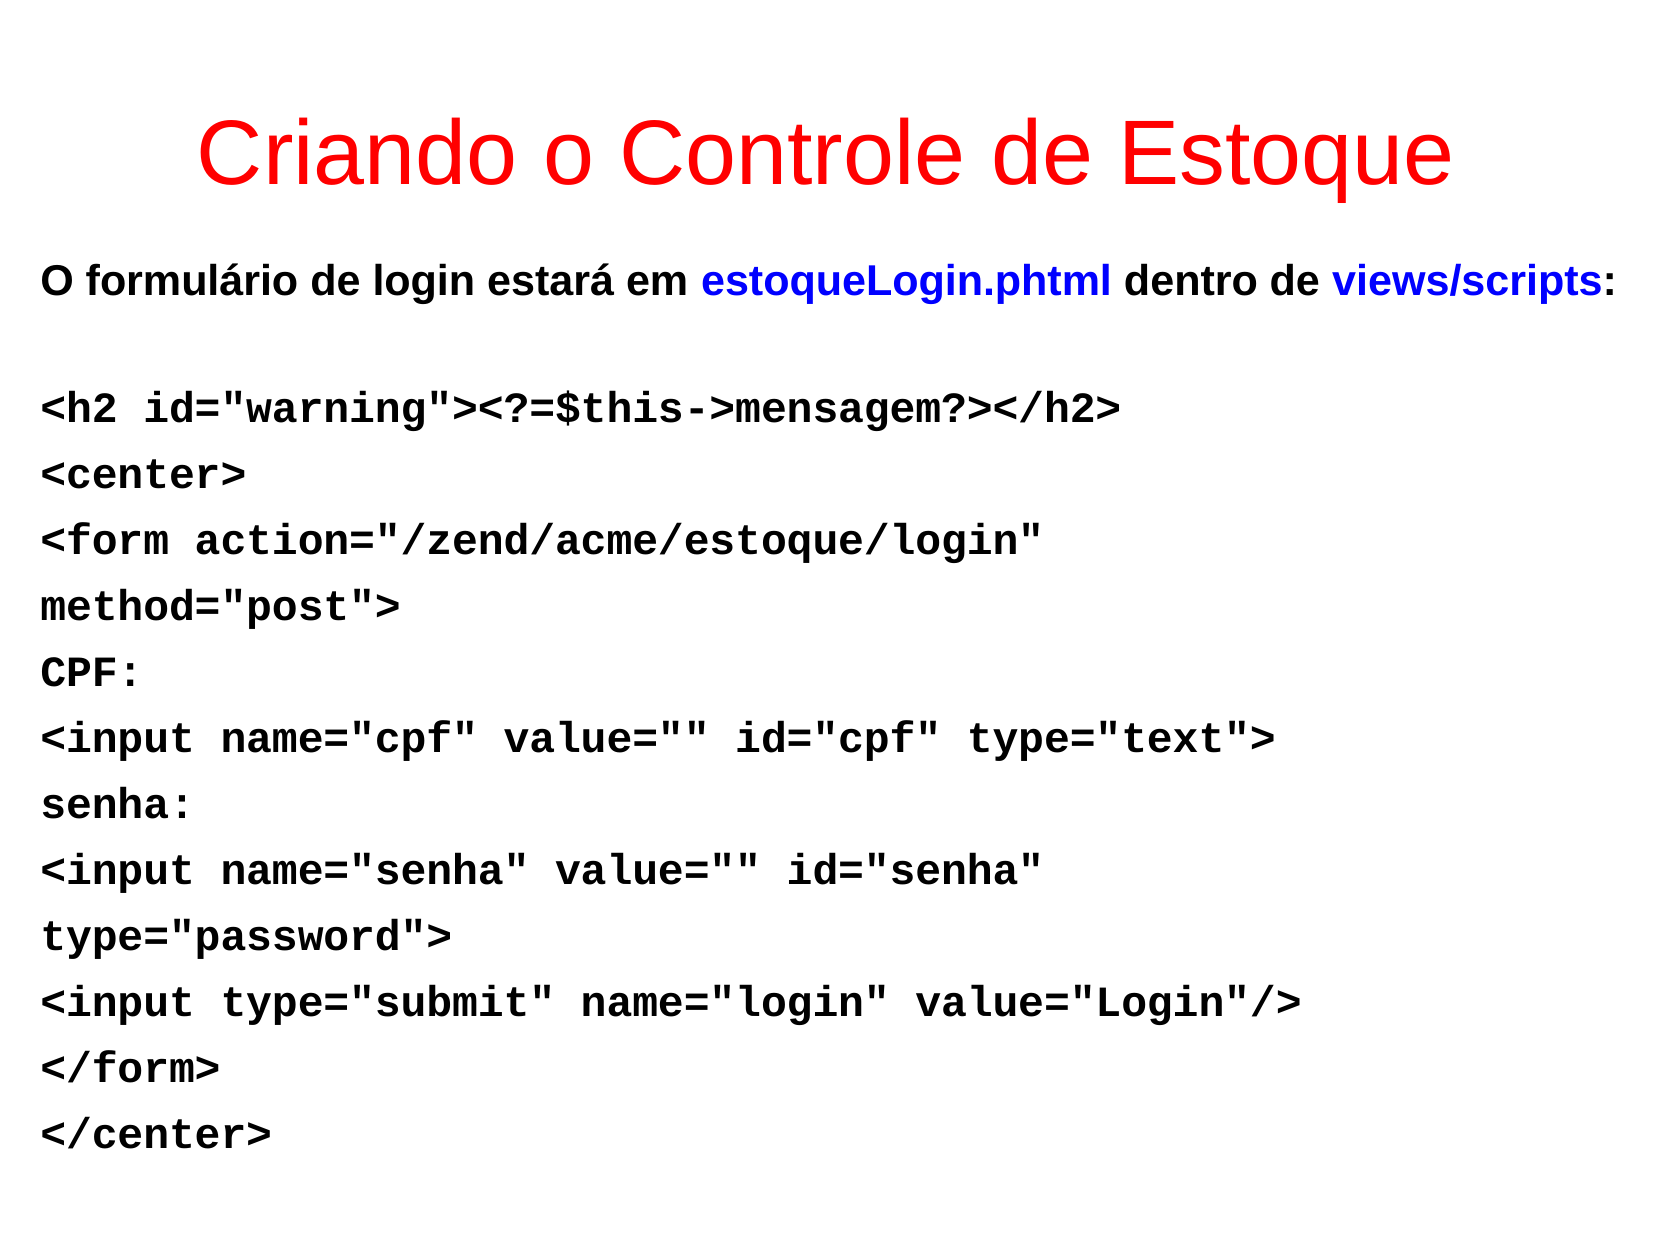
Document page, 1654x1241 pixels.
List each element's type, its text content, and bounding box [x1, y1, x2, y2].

title Criando o Controle de Estoque [82, 49, 1571, 256]
list O formulário de login estará em estoqueLogin.phtml dentro de views/scripts: <h2 id="warning"><?=$this->mensagem?></h2> <center> <form action="/zend/acme/estoque/login" method="post"> CPF: <input name="cpf" value="" id="cpf" type="text"> senha: <input name="senha" value="" id="senha" type="password"> <input type="submit" name="login" value="Login"/> </form> </center> [40, 256, 1636, 1202]
